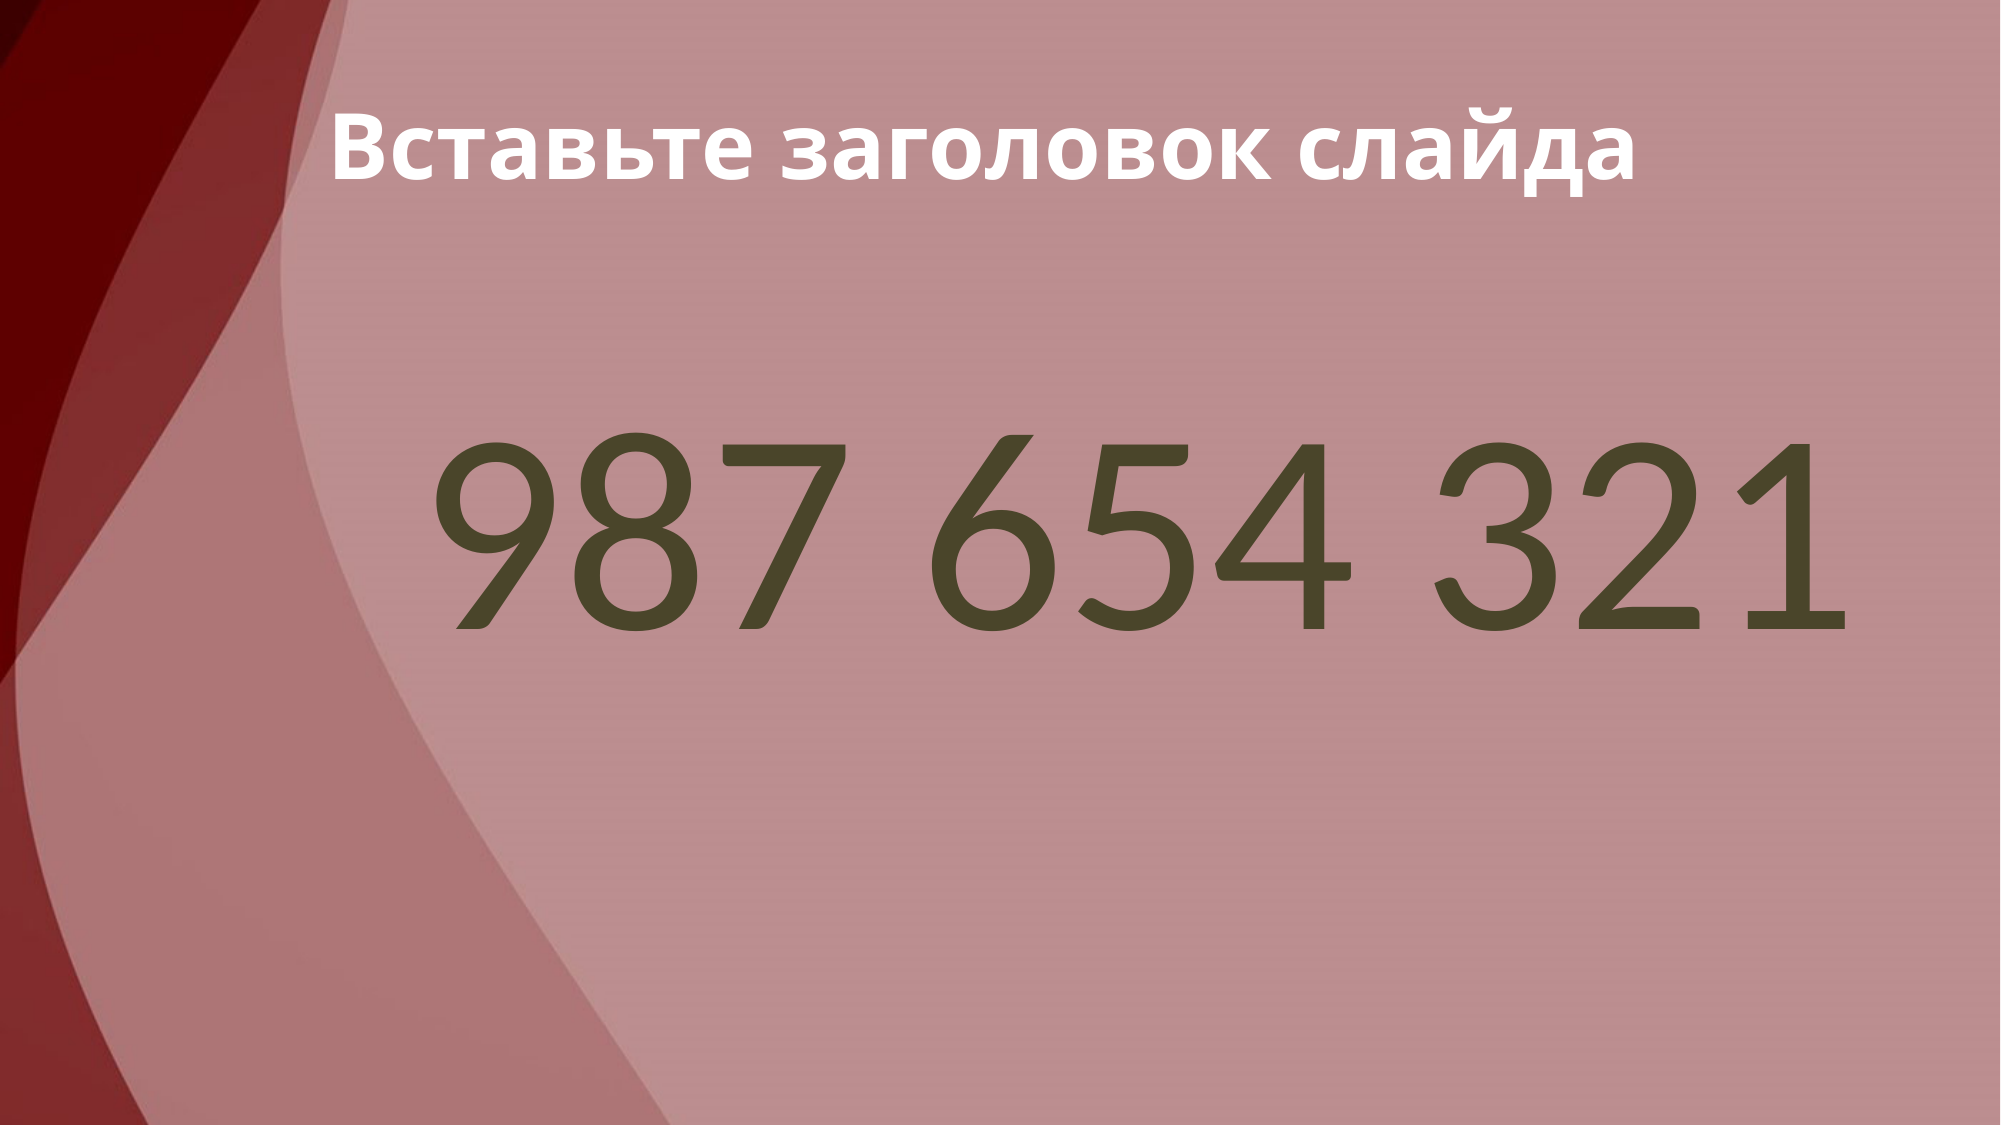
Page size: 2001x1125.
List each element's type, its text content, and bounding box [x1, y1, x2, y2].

picture [0, 0, 2001, 1125]
text_box 987 654 321 [403, 373, 1902, 714]
title Вставьте заголовок слайда [312, 38, 1931, 261]
